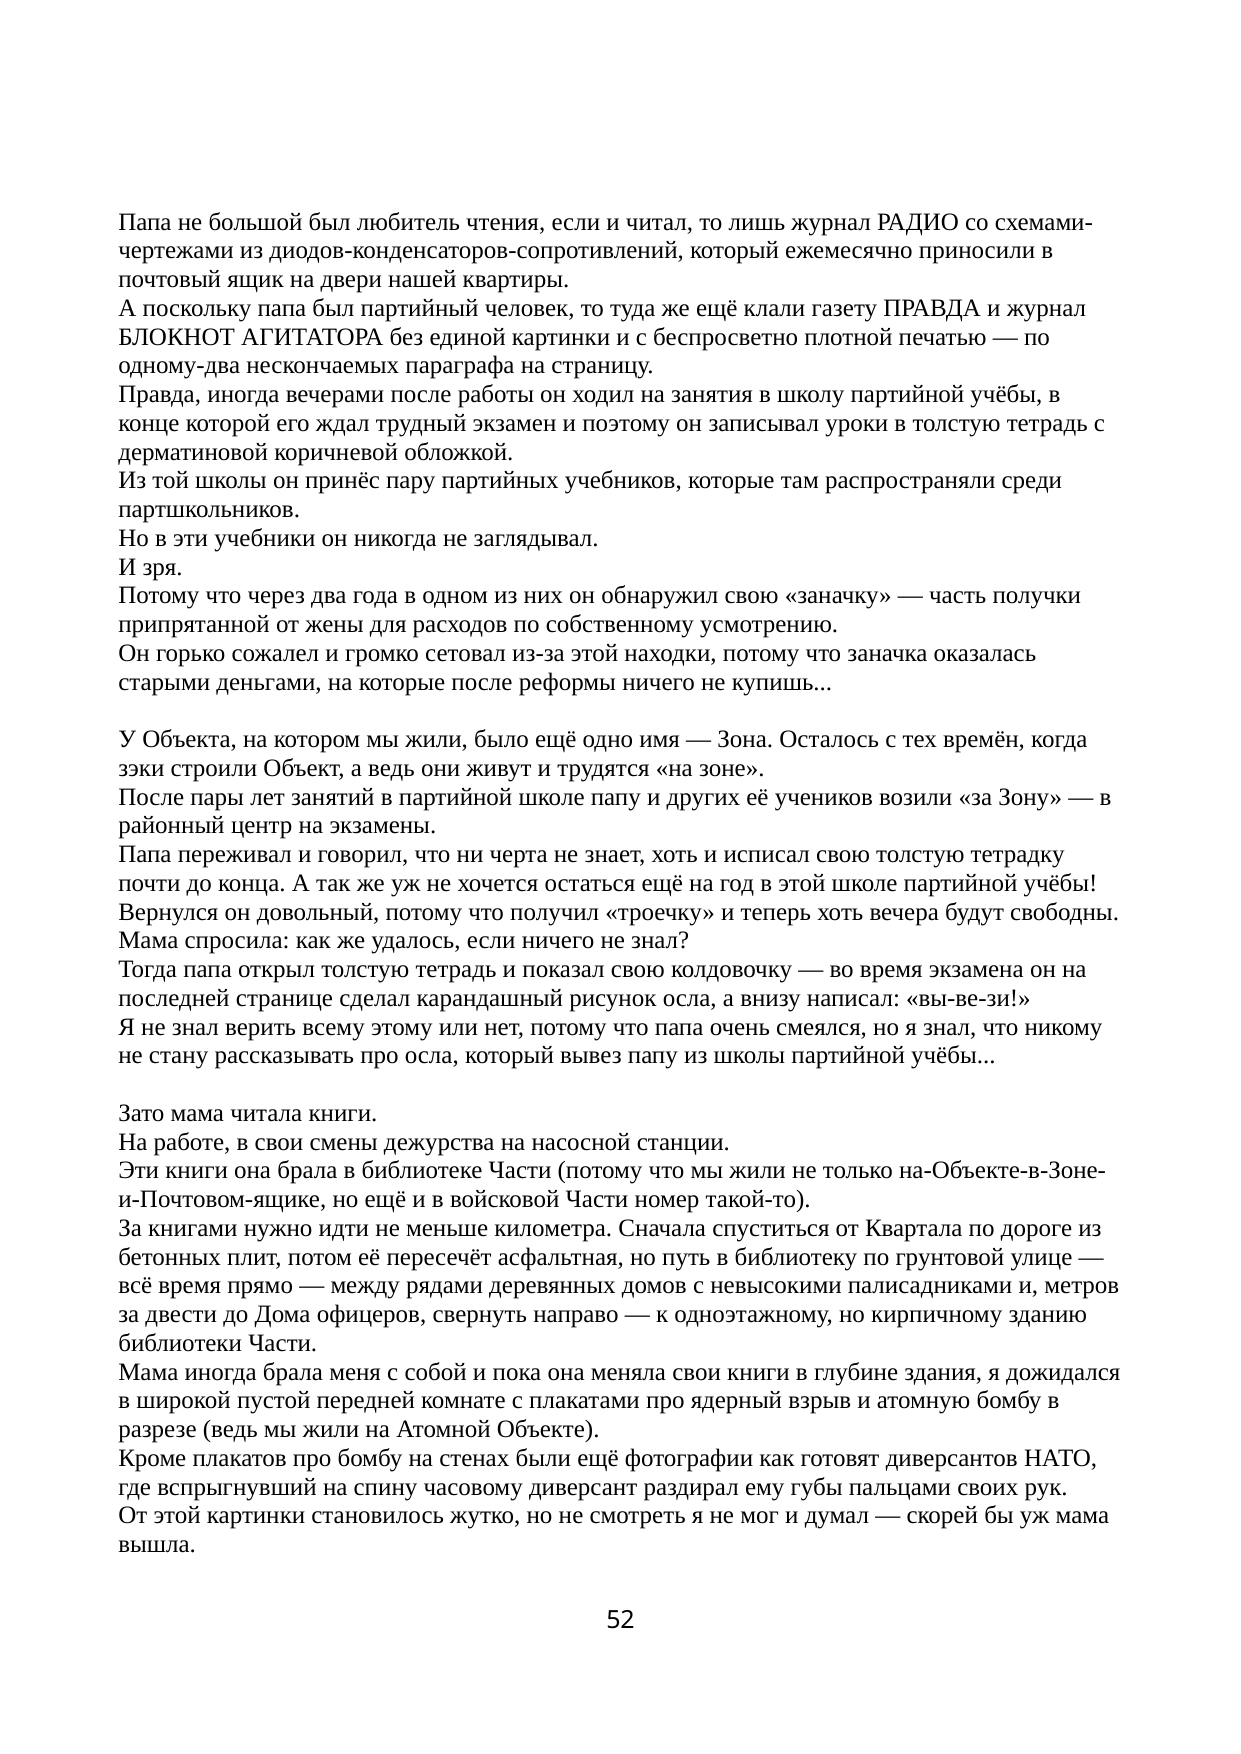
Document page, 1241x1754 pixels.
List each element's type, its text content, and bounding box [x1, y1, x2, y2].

text Тогда папа открыл толстую тетрадь и показал свою колдовочку — во время экзамена он на последней странице сделал карандашный рисунок осла, а внизу написал: «вы-ве-зи!» [118, 954, 1122, 1012]
text У Объекта, на котором мы жили, было ещё одно имя — Зона. Осталось с тех времён, когда зэки строили Объект, а ведь они живут и трудятся «на зоне». [118, 724, 1122, 782]
text Но в эти учебники он никогда не заглядывал. [118, 523, 1122, 552]
text За книгами нужно идти не меньше километра. Сначала спуститься от Квартала по дороге из бетонных плит, потом её пересечёт асфальтная, но путь в библиотеку по грунтовой улице — всё время прямо — между рядами деревянных домов с невысокими палисадниками и, метров за двести до Дома офицеров, свернуть направо — к одноэтажному, но кирпичному зданию библиотеки Части. [118, 1213, 1122, 1357]
text И зря. [118, 552, 1122, 581]
text Папа не большой был любитель чтения, если и читал, то лишь журнал РАДИО со схемами-чертежами из диодов-конденсаторов-сопротивлений, который ежемесячно приносили в почтовый ящик на двери нашей квартиры. [118, 207, 1122, 293]
text Вернулся он довольный, потому что получил «троечку» и теперь хоть вечера будут свободны. [118, 897, 1122, 926]
text Мама спросила: как же удалось, если ничего не знал? [118, 926, 1122, 954]
text А поскольку папа был партийный человек, то туда же ещё клали газету ПРАВДА и журнал БЛОКНОТ АГИТАТОРА без единой картинки и с беспросветно плотной печатью — по одному-два нескончаемых параграфа на страницу. [118, 293, 1122, 379]
text Эти книги она брала в библиотеке Части (потому что мы жили не только на-Объекте-в-Зоне-и-Почтовом-ящике, но ещё и в войсковой Части номер такой-то). [118, 1156, 1122, 1213]
text От этой картинки становилось жутко, но не смотреть я не мог и думал — скорей бы уж мама вышла. [118, 1501, 1122, 1558]
text Из той школы он принёс пару партийных учебников, которые там распространяли среди партшкольников. [118, 466, 1122, 523]
text Зато мама читала книги. [118, 1098, 1122, 1127]
text Кроме плакатов про бомбу на стенах были ещё фотографии как готовят диверсантов НАТО, где вспрыгнувший на спину часовому диверсант раздирал ему губы пальцами своих рук. [118, 1443, 1122, 1501]
text Мама иногда брала меня с собой и пока она меняла свои книги в глубине здания, я дожидался в широкой пустой передней комнате с плакатами про ядерный взрыв и атомную бомбу в разрезе (ведь мы жили на Атомной Объекте). [118, 1357, 1122, 1443]
text Папа переживал и говорил, что ни черта не знает, хоть и исписал свою толстую тетрадку почти до конца. А так же уж не хочется остаться ещё на год в этой школе партийной учёбы! [118, 839, 1122, 897]
text На работе, в свои смены дежурства на насосной станции. [118, 1127, 1122, 1156]
text Я не знал верить всему этому или нет, потому что папа очень смеялся, но я знал, что никому не стану рассказывать про осла, который вывез папу из школы партийной учёбы... [118, 1012, 1122, 1069]
text Потому что через два года в одном из них он обнаружил свою «заначку» — часть получки припрятанной от жены для расходов по собственному усмотрению. [118, 581, 1122, 638]
text Правда, иногда вечерами после работы он ходил на занятия в школу партийной учёбы, в конце которой его ждал трудный экзамен и поэтому он записывал уроки в толстую тетрадь с дерматиновой коричневой обложкой. [118, 379, 1122, 466]
text Он горько сожалел и громко сетовал из-за этой находки, потому что заначка оказалась старыми деньгами, на которые после реформы ничего не купишь... [118, 638, 1122, 696]
text После пары лет занятий в партийной школе папу и других её учеников возили «за Зону» — в районный центр на экзамены. [118, 782, 1122, 839]
